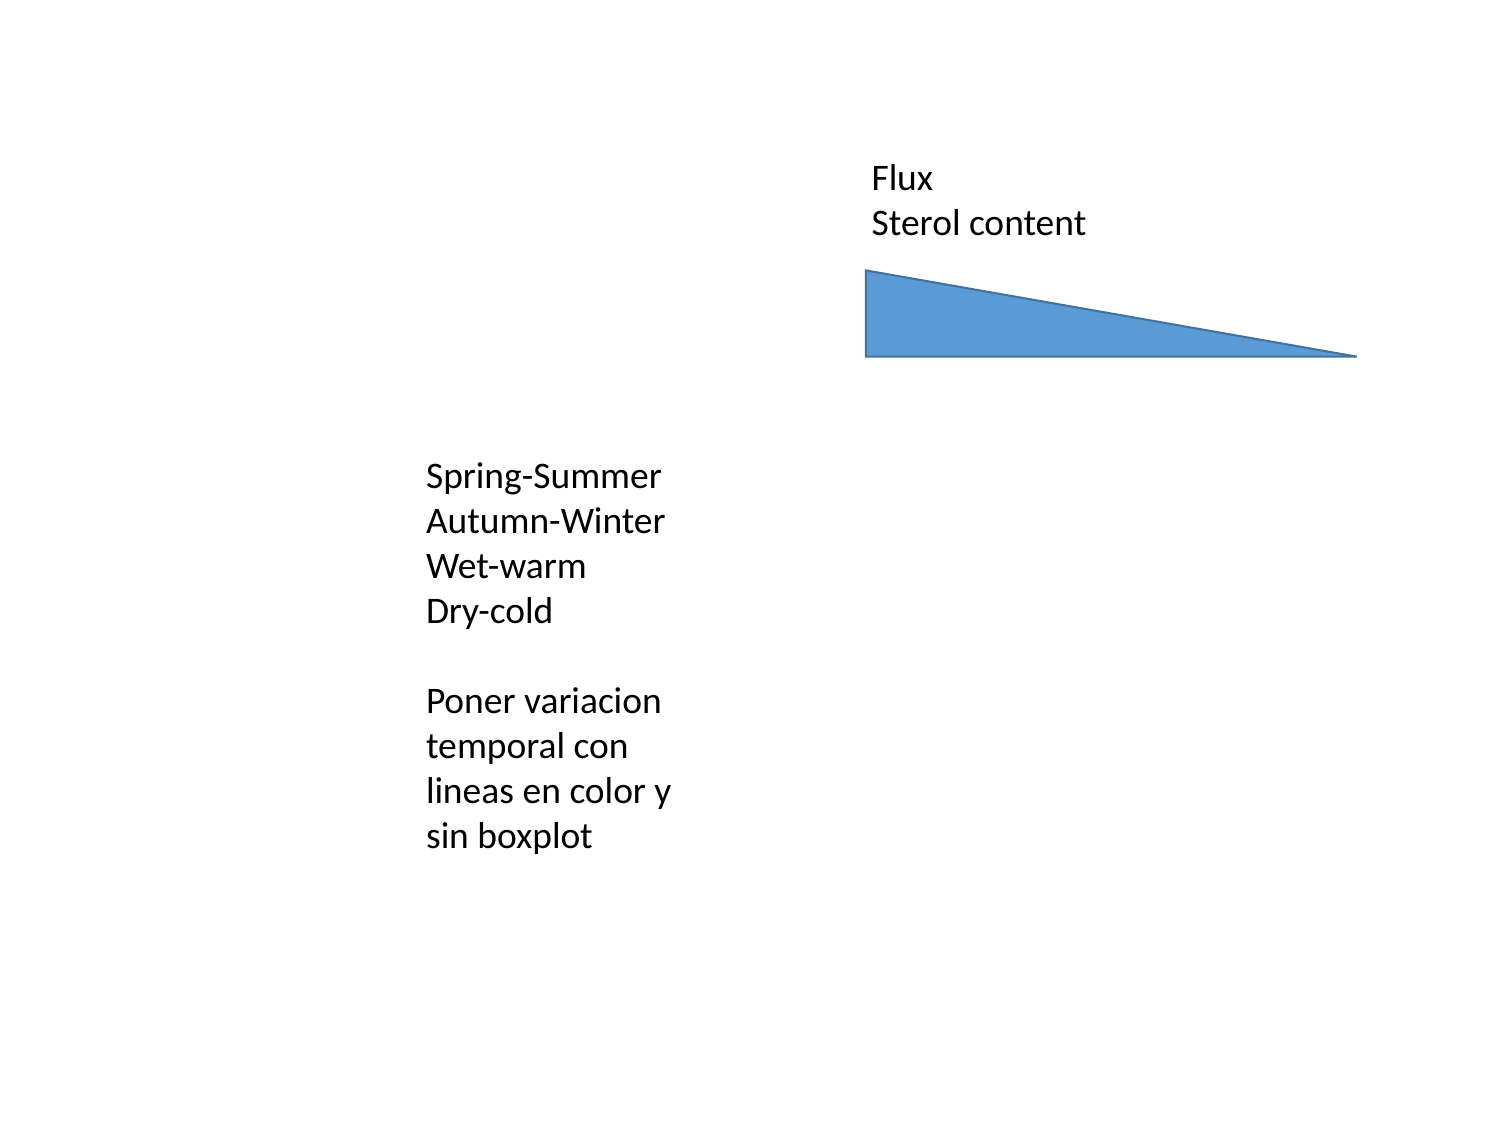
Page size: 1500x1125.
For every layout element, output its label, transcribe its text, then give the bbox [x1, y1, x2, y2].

text_box [865, 270, 1357, 357]
text_box Flux Sterol content [856, 145, 1348, 251]
text_box Spring-Summer Autumn-Winter Wet-warm Dry-cold Poner variacion temporal con lineas en color y sin boxplot [411, 443, 705, 863]
